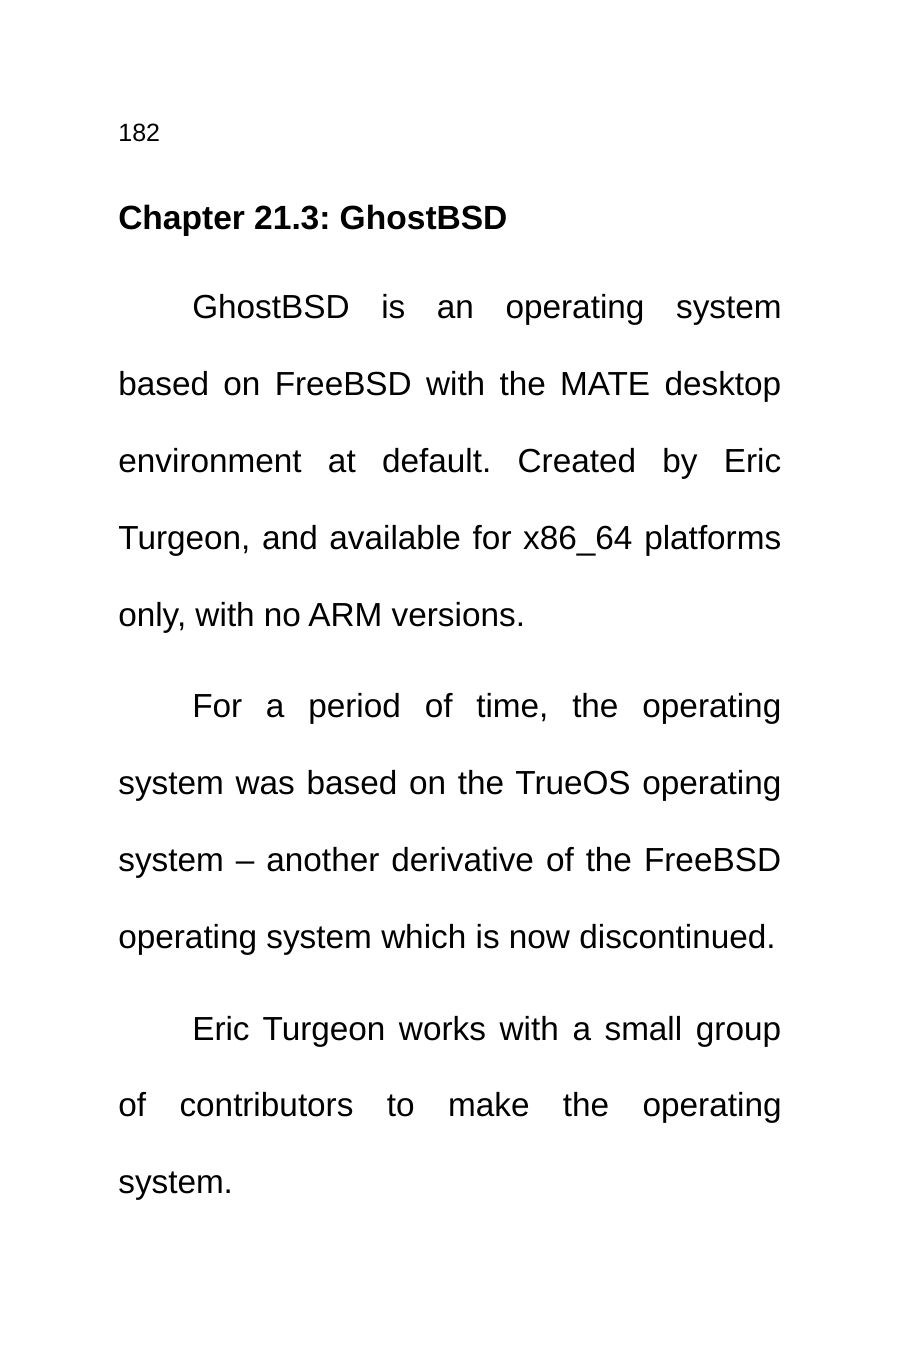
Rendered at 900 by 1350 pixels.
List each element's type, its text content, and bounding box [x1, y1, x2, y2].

subtitle Chapter 21.3: GhostBSD [118, 198, 782, 236]
text GhostBSD is an operating system based on FreeBSD with the MATE desktop environment at default. Created by Eric Turgeon, and available for x86_64 platforms only, with no ARM versions. [118, 287, 782, 633]
text Eric Turgeon works with a small group of contributors to make the operating system. [118, 1008, 782, 1201]
text For a period of time, the operating system was based on the TrueOS operating system – another derivative of the FreeBSD operating system which is now discontinued. [118, 686, 782, 956]
